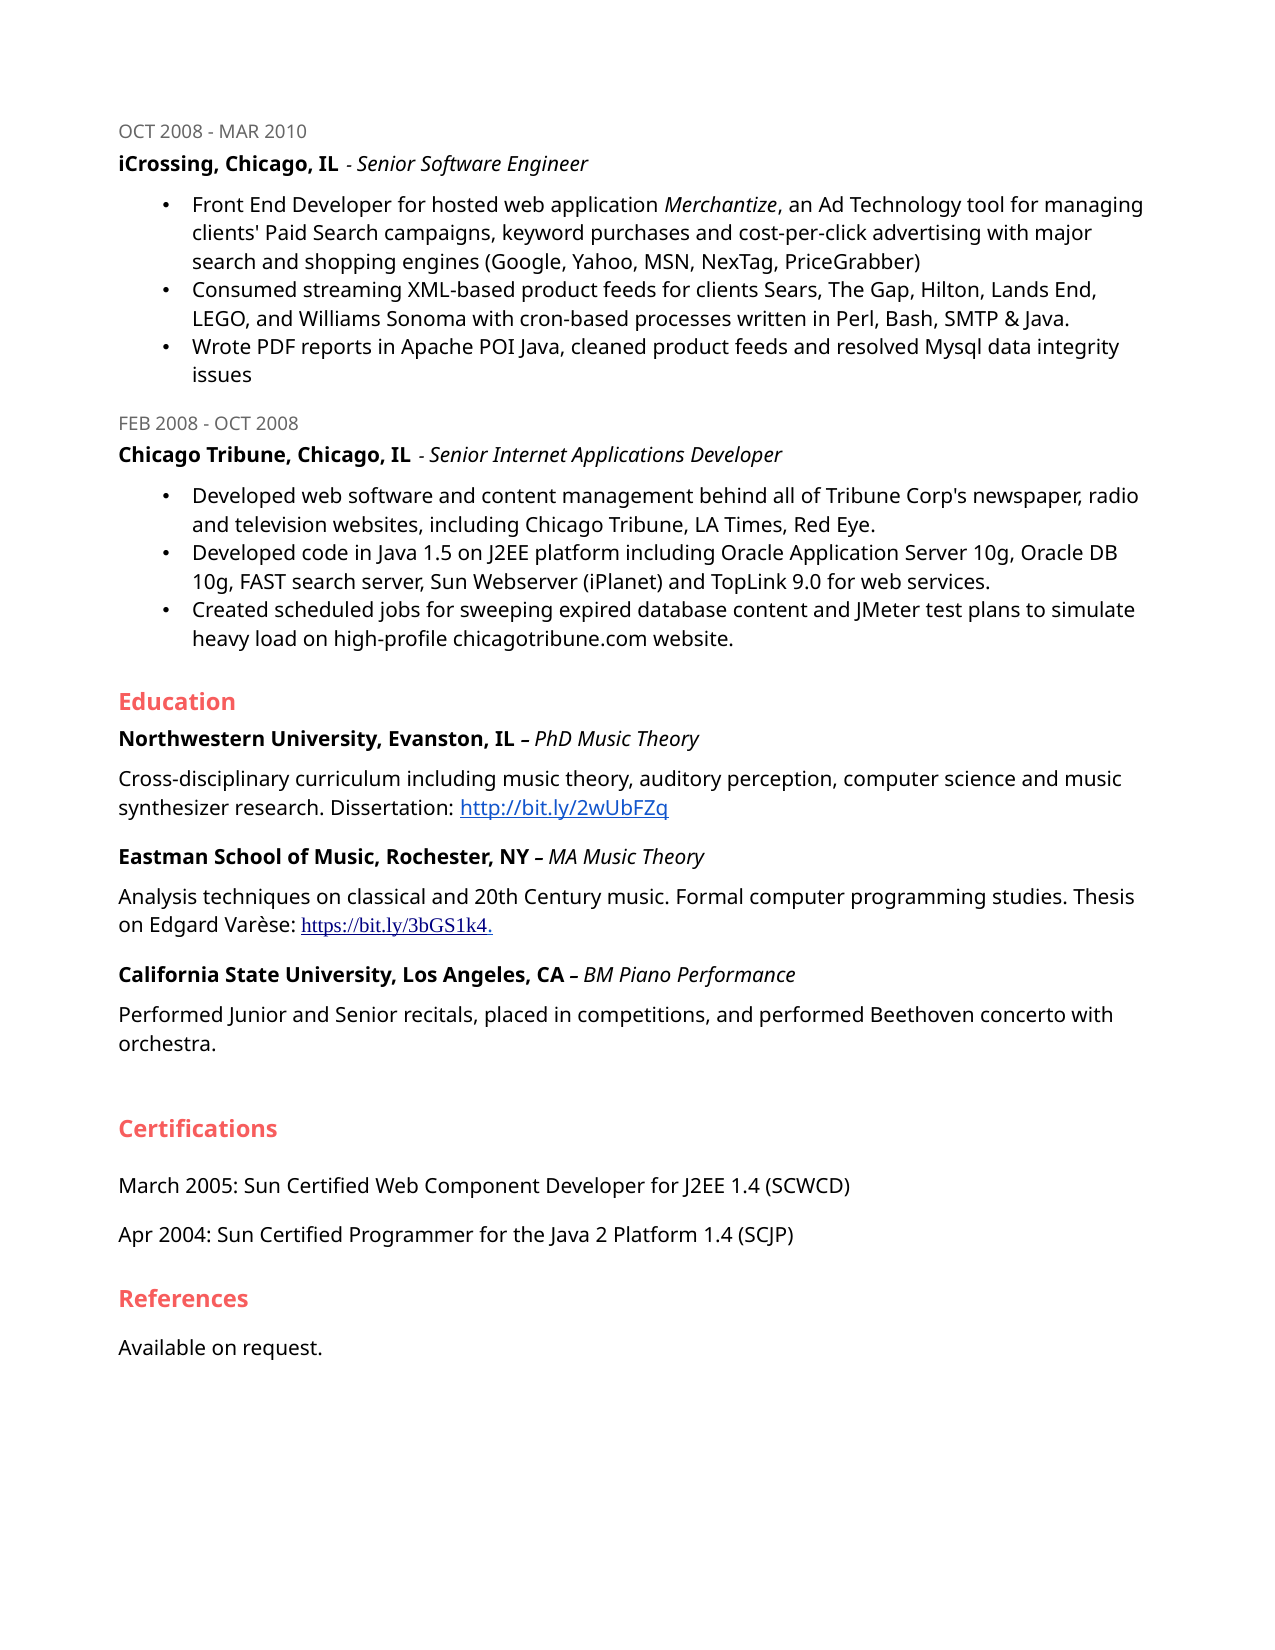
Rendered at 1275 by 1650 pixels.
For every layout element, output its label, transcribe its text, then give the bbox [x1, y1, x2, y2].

subtitle References [118, 1282, 1157, 1314]
text Cross-disciplinary curriculum including music theory, auditory perception, computer science and music synthesizer research. Dissertation: http://bit.ly/2wUbFZq [118, 764, 1157, 821]
list Front End Developer for hosted web application Merchantize, an Ad Technology tool for managing clients' Paid Search campaigns, keyword purchases and cost-per-click advertising with major search and shopping engines (Google, Yahoo, MSN, NexTag, PriceGrabber) [162, 190, 1157, 275]
text March 2005: Sun Certified Web Component Developer for J2EE 1.4 (SCWCD) [118, 1171, 1157, 1200]
list Developed web software and content management behind all of Tribune Corp's newspaper, radio and television websites, including Chicago Tribune, LA Times, Red Eye. [162, 482, 1157, 538]
text Performed Junior and Senior recitals, placed in competitions, and performed Beethoven concerto with orchestra. [118, 1000, 1157, 1057]
subtitle Chicago Tribune, Chicago, IL - Senior Internet Applications Developer [118, 435, 1157, 469]
subtitle iCrossing, Chicago, IL - Senior Software Engineer [118, 144, 1157, 177]
subtitle Northwestern University, Evanston, IL – PhD Music Theory [118, 724, 1157, 752]
subtitle FEB 2008 - OCT 2008 [118, 410, 1157, 435]
subtitle Eastman School of Music, Rochester, NY – MA Music Theory [118, 842, 1157, 871]
subtitle Certifications [118, 1090, 1157, 1148]
text Analysis techniques on classical and 20th Century music. Formal computer programming studies. Thesis on Edgard Varèse: https://bit.ly/3bGS1k4. [118, 882, 1157, 939]
subtitle California State University, Los Angeles, CA – BM Piano Performance [118, 960, 1157, 988]
list Developed code in Java 1.5 on J2EE platform including Oracle Application Server 10g, Oracle DB 10g, FAST search server, Sun Webserver (iPlanet) and TopLink 9.0 for web services. [162, 538, 1157, 595]
text Available on request. [118, 1333, 1157, 1361]
list Consumed streaming XML-based product feeds for clients Sears, The Gap, Hilton, Lands End, LEGO, and Williams Sonoma with cron-based processes written in Perl, Bash, SMTP & Java. [162, 275, 1157, 332]
text Apr 2004: Sun Certified Programmer for the Java 2 Platform 1.4 (SCJP) [118, 1221, 1157, 1249]
subtitle OCT 2008 - MAR 2010 [118, 118, 1157, 144]
list Created scheduled jobs for sweeping expired database content and JMeter test plans to simulate heavy load on high-profile chicagotribune.com website. [162, 595, 1157, 652]
subtitle Education [118, 686, 1157, 718]
list Wrote PDF reports in Apache POI Java, cleaned product feeds and resolved Mysql data integrity issues [162, 332, 1157, 389]
